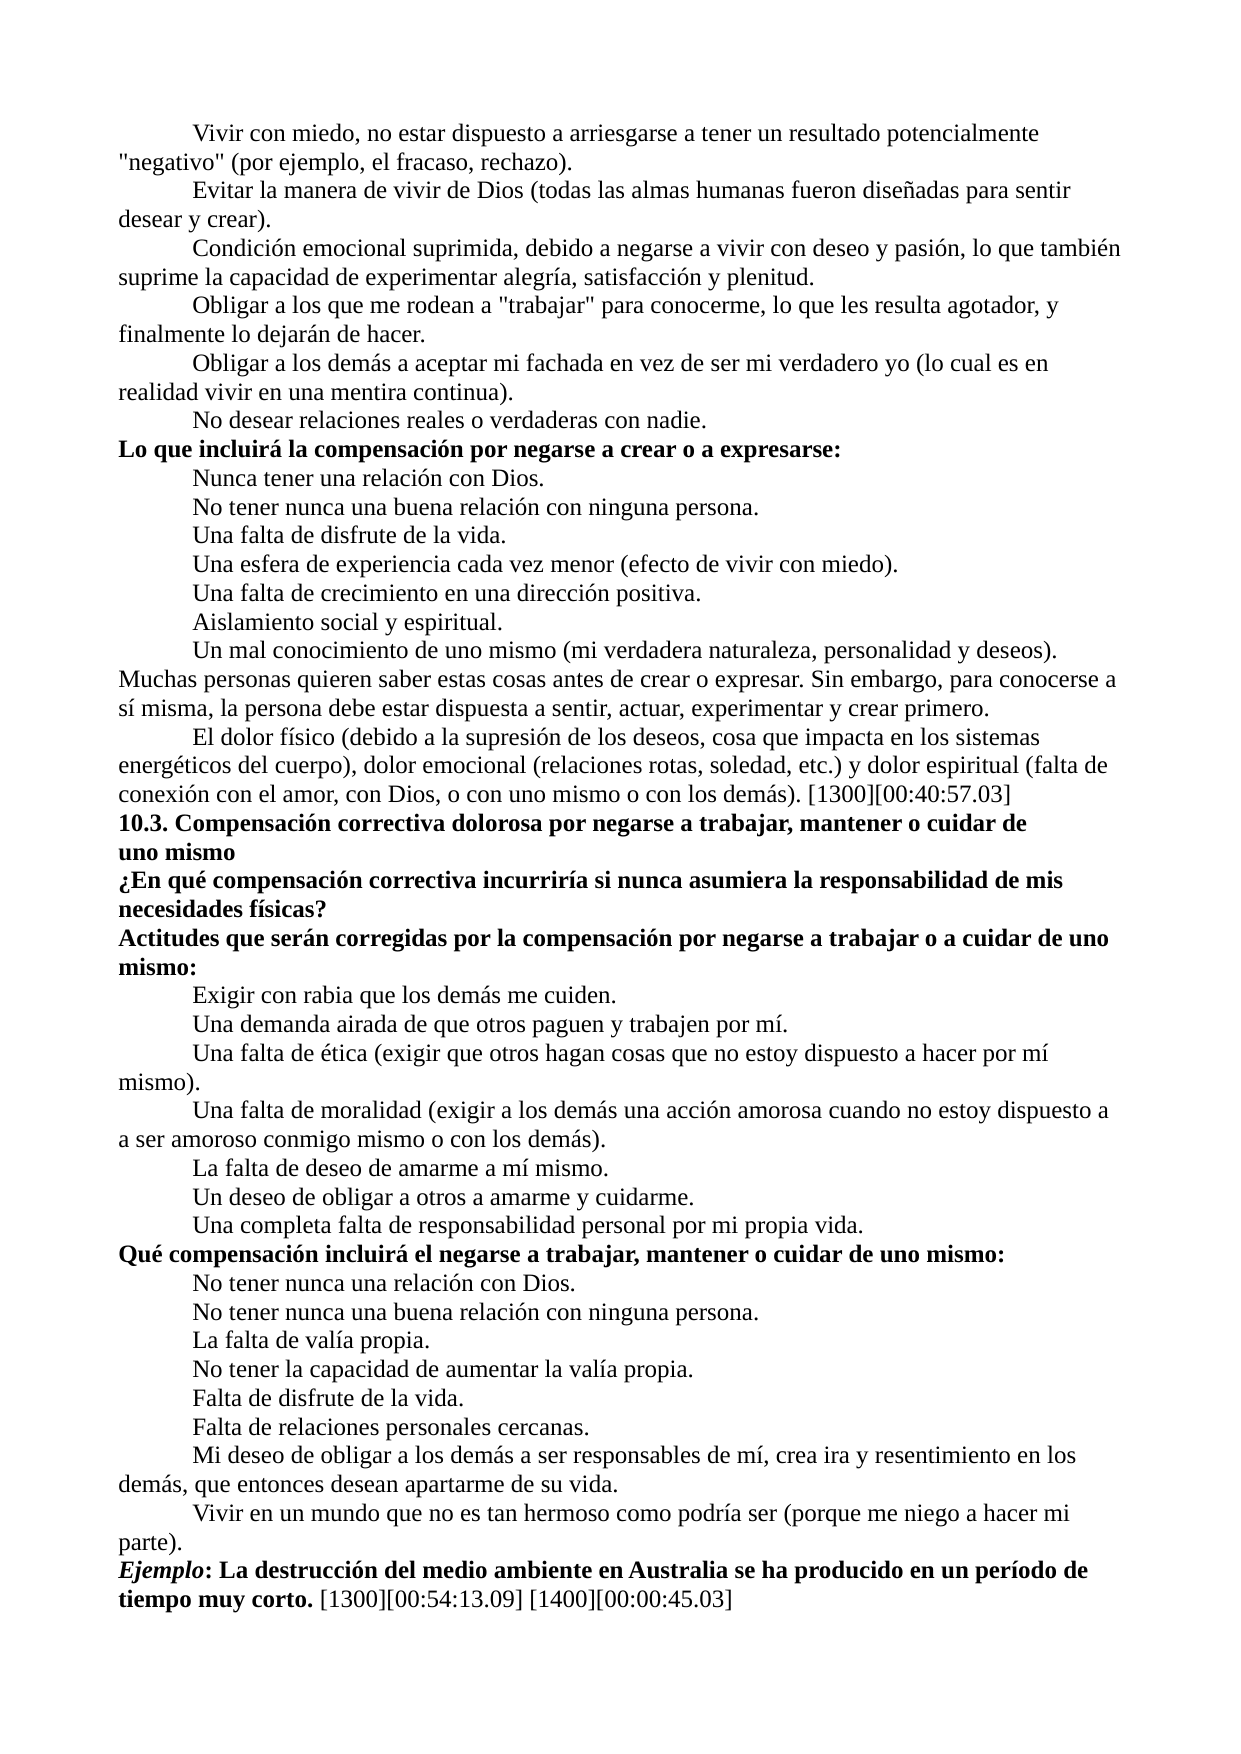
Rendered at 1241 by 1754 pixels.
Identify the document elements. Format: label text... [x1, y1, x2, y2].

text Ejemplo: La destrucción del medio ambiente en Australia se ha producido en un período de tiempo muy corto. [1300][00:54:13.09] [1400][00:00:45.03] [118, 1556, 1122, 1613]
text Evitar la manera de vivir de Dios (todas las almas humanas fueron diseñadas para sentir [118, 176, 1122, 204]
text No tener nunca una buena relación con ninguna persona. [118, 492, 1122, 521]
text La falta de valía propia. [118, 1326, 1122, 1354]
text No tener nunca una buena relación con ninguna persona. [118, 1297, 1122, 1326]
text 10.3. Compensación correctiva dolorosa por negarse a trabajar, mantener o cuidar de [118, 808, 1122, 837]
text Un deseo de obligar a otros a amarme y cuidarme. [118, 1182, 1122, 1211]
text La falta de deseo de amarme a mí mismo. [118, 1153, 1122, 1182]
text Condición emocional suprimida, debido a negarse a vivir con deseo y pasión, lo que también suprime la capacidad de experimentar alegría, satisfacción y plenitud. [118, 233, 1122, 291]
text Una falta de disfrute de la vida. [118, 521, 1122, 549]
text Una falta de ética (exigir que otros hagan cosas que no estoy dispuesto a hacer por mí mismo). [118, 1038, 1122, 1096]
text Nunca tener una relación con Dios. [118, 463, 1122, 492]
text desear y crear). [118, 204, 1122, 233]
text Mi deseo de obligar a los demás a ser responsables de mí, crea ira y resentimiento en los demás, que entonces desean apartarme de su vida. Vivir en un mundo que no es tan hermoso como podría ser (porque me niego a hacer mi parte). [118, 1441, 1122, 1556]
text No desear relaciones reales o verdaderas con nadie. [118, 406, 1122, 434]
text Obligar a los que me rodean a "trabajar" para conocerme, lo que les resulta agotador, y finalmente lo dejarán de hacer. [118, 291, 1122, 348]
text El dolor físico (debido a la supresión de los deseos, cosa que impacta en los sistemas energéticos del cuerpo), dolor emocional (relaciones rotas, soledad, etc.) y dolor espiritual (falta de conexión con el amor, con Dios, o con uno mismo o con los demás). [1300][00:40:57.03] [118, 722, 1122, 808]
text Obligar a los demás a aceptar mi fachada en vez de ser mi verdadero yo (lo cual es en realidad vivir en una mentira continua). [118, 348, 1122, 406]
text Una falta de crecimiento en una dirección positiva. [118, 578, 1122, 607]
text No tener la capacidad de aumentar la valía propia. [118, 1354, 1122, 1383]
text Vivir con miedo, no estar dispuesto a arriesgarse a tener un resultado potencialmente "negativo" (por ejemplo, el fracaso, rechazo). [118, 118, 1122, 176]
text Actitudes que serán corregidas por la compensación por negarse a trabajar o a cuidar de uno mismo: [118, 923, 1122, 981]
text Una demanda airada de que otros paguen y trabajen por mí. [118, 1009, 1122, 1038]
text ¿En qué compensación correctiva incurriría si nunca asumiera la responsabilidad de mis necesidades físicas? [118, 866, 1122, 923]
text uno mismo [118, 837, 1122, 866]
text No tener nunca una relación con Dios. [118, 1268, 1122, 1297]
text Falta de relaciones personales cercanas. [118, 1412, 1122, 1441]
text Lo que incluirá la compensación por negarse a crear o a expresarse: [118, 434, 1122, 463]
text Un mal conocimiento de uno mismo (mi verdadera naturaleza, personalidad y deseos). Muchas personas quieren saber estas cosas antes de crear o expresar. Sin embargo, para conocerse a sí misma, la persona debe estar dispuesta a sentir, actuar, experimentar y crear primero. [118, 636, 1122, 722]
text Una completa falta de responsabilidad personal por mi propia vida. [118, 1211, 1122, 1239]
text Aislamiento social y espiritual. [118, 607, 1122, 636]
text Falta de disfrute de la vida. [118, 1383, 1122, 1412]
text Una falta de moralidad (exigir a los demás una acción amorosa cuando no estoy dispuesto a a ser amoroso conmigo mismo o con los demás). [118, 1096, 1122, 1153]
text Exigir con rabia que los demás me cuiden. [118, 981, 1122, 1009]
text Qué compensación incluirá el negarse a trabajar, mantener o cuidar de uno mismo: [118, 1239, 1122, 1268]
text Una esfera de experiencia cada vez menor (efecto de vivir con miedo). [118, 549, 1122, 578]
